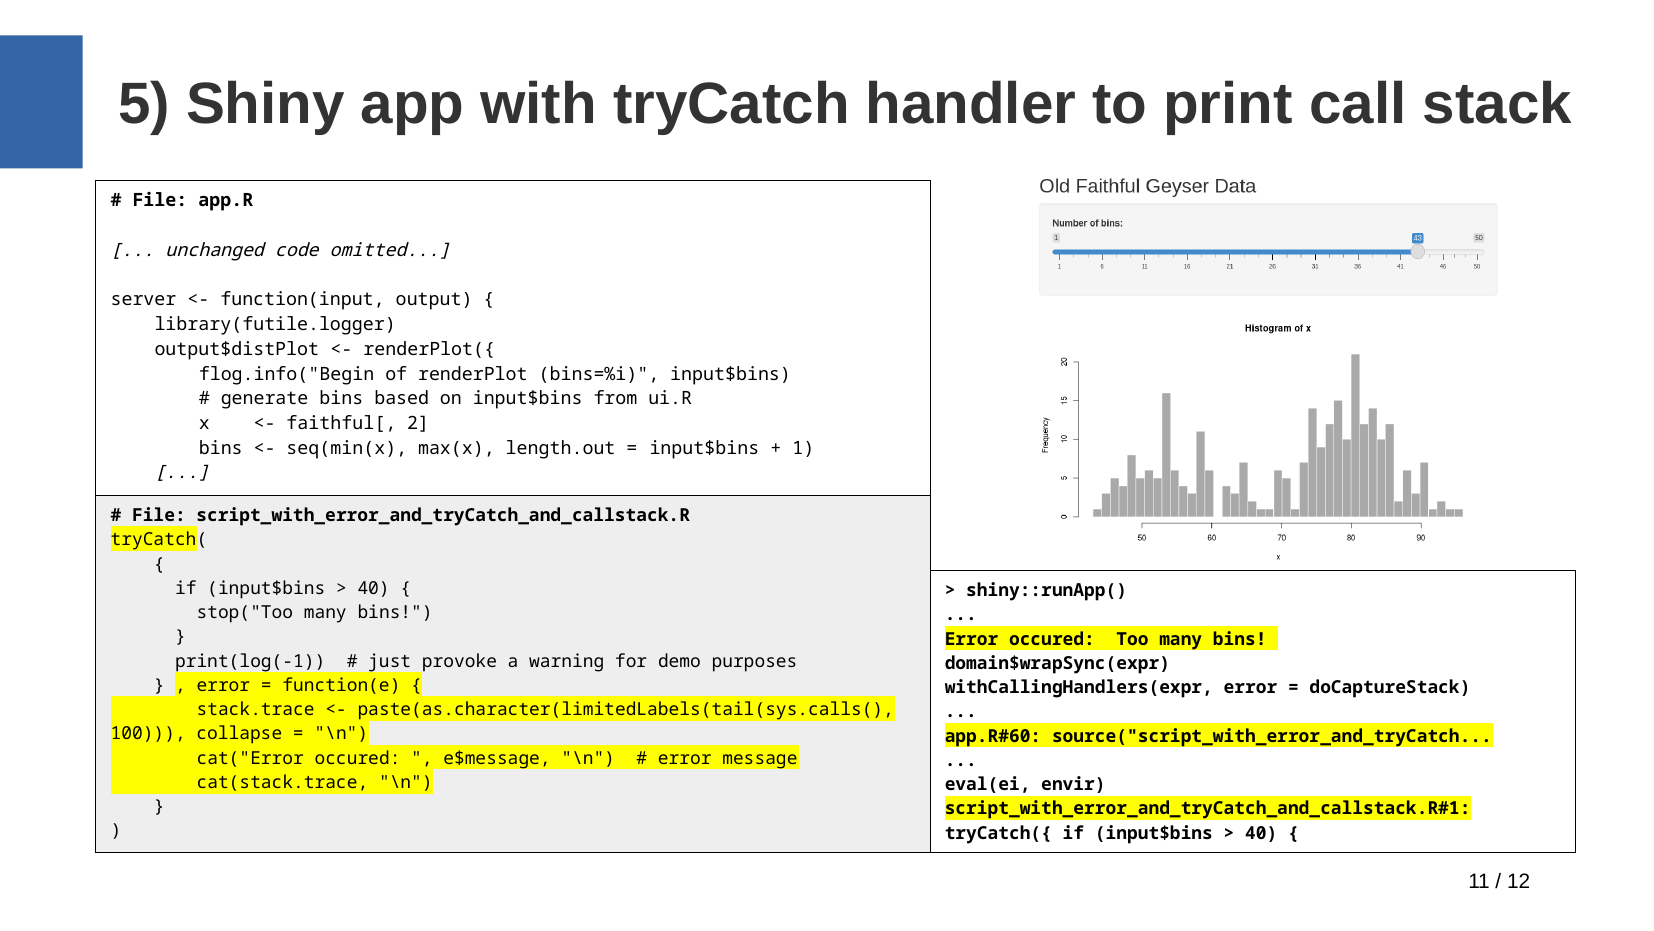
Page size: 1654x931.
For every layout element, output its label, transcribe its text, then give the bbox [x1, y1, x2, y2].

text_box > shiny::runApp() ... Error occured: Too many bins! domain$wrapSync(expr) withCallingHandlers(expr, error = doCaptureStack) ... app.R#60: source("script_with_error_and_tryCatch... ... eval(ei, envir) script_with_error_and_tryCatch_and_callstack.R#1: tryCatch({ if (input$bins > 40) { [930, 570, 1576, 853]
title 5) Shiny app with tryCatch handler to print call stack [118, 37, 1621, 169]
text_box # File: app.R [... unchanged code omitted...] server <- function(input, output) { library(futile.logger) output$distPlot <- renderPlot({ flog.info("Begin of renderPlot (bins=%i)", input$bins) # generate bins based on input$bins from ui.R x <- faithful[, 2] bins <- seq(min(x), max(x), length.out = input$bins + 1) [...] [95, 180, 931, 495]
picture [1035, 174, 1501, 567]
text_box # File: script_with_error_and_tryCatch_and_callstack.R tryCatch( { if (input$bins > 40) { stop("Too many bins!") } print(log(-1)) # just provoke a warning for demo purposes } , error = function(e) { stack.trace <- paste(as.character(limitedLabels(tail(sys.calls(), 100))), collapse = "\n") cat("Error occured: ", e$message, "\n") # error message cat(stack.trace, "\n") } ) [95, 495, 931, 853]
